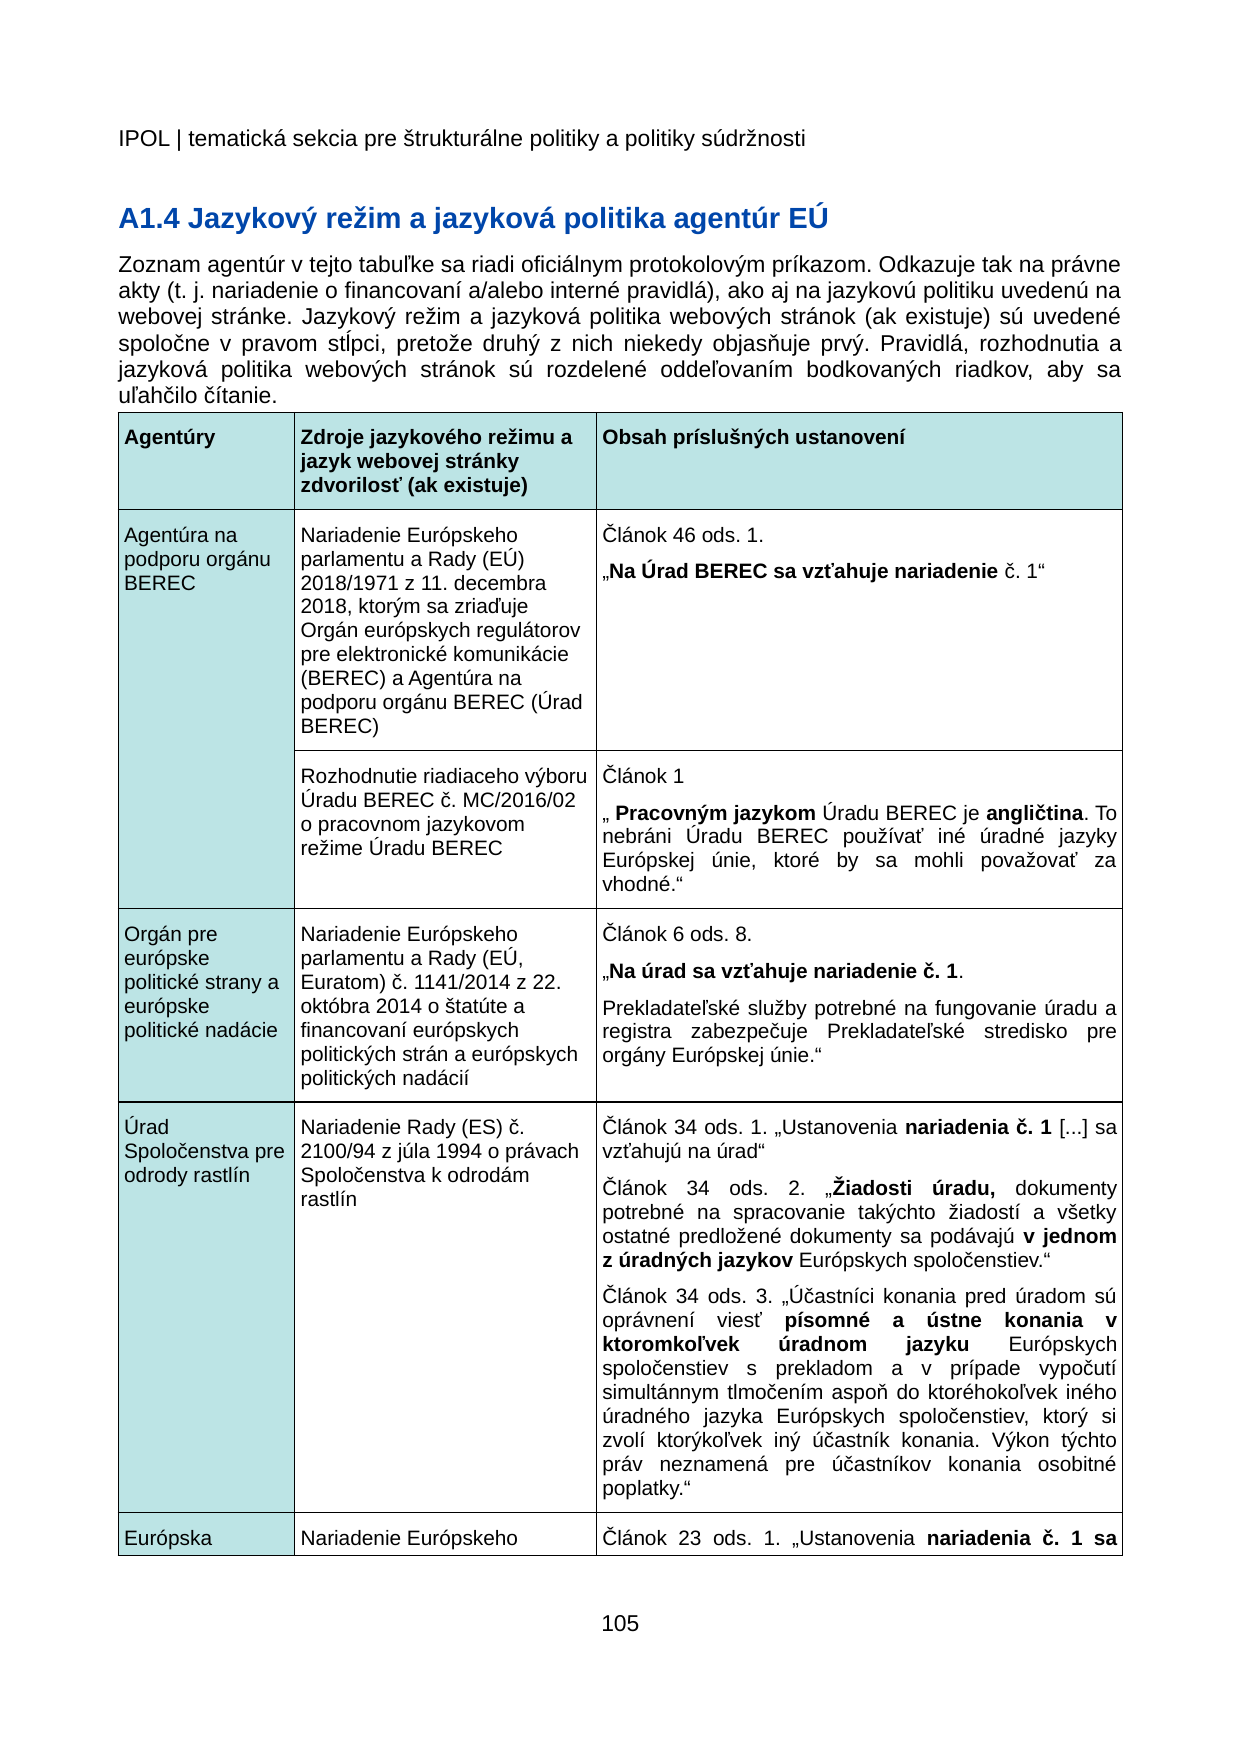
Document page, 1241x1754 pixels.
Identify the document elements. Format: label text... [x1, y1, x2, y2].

table_cell Článok 23 ods. 1. „Ustanovenia nariadenia č. 1 sa [597, 1513, 1122, 1555]
subtitle A1.4 Jazykový režim a jazyková politika agentúr EÚ [118, 201, 1122, 235]
table_cell Článok 1 „ Pracovným jazykom Úradu BEREC je angličtina. To nebráni Úradu BEREC používať iné úradné jazyky Európskej únie, ktoré by sa mohli považovať za vhodné.“ [597, 751, 1122, 908]
table_cell Úrad Spoločenstva pre odrody rastlín [119, 1103, 294, 1512]
table_cell Článok 34 ods. 1. „Ustanovenia nariadenia č. 1 [...] sa vzťahujú na úrad“ Článok 34 ods. 2. „Žiadosti úradu, dokumenty potrebné na spracovanie takýchto žiadostí a všetky ostatné predložené dokumenty sa podávajú v jednom z úradných jazykov Európskych spoločenstiev.“ Článok 34 ods. 3. „Účastníci konania pred úradom sú oprávnení viesť písomné a ústne konania v ktoromkoľvek úradnom jazyku Európskych spoločenstiev s prekladom a v prípade vypočutí simultánnym tlmočením aspoň do ktoréhokoľvek iného úradného jazyka Európskych spoločenstiev, ktorý si zvolí ktorýkoľvek iný účastník konania. Výkon týchto práv neznamená pre účastníkov konania osobitné poplatky.“ [597, 1103, 1122, 1512]
text Zoznam agentúr v tejto tabuľke sa riadi oficiálnym protokolovým príkazom. Odkazuje tak na právne akty (t. j. nariadenie o financovaní a/alebo interné pravidlá), ako aj na jazykovú politiku uvedenú na webovej stránke. Jazykový režim a jazyková politika webových stránok (ak existuje) sú uvedené spoločne v pravom stĺpci, pretože druhý z nich niekedy objasňuje prvý. Pravidlá, rozhodnutia a jazyková politika webových stránok sú rozdelené oddeľovaním bodkovaných riadkov, aby sa uľahčilo čítanie. [118, 251, 1122, 409]
table_header Obsah príslušných ustanovení [597, 413, 1122, 509]
table_cell Nariadenie Rady (ES) č. 2100/94 z júla 1994 o právach Spoločenstva k odrodám rastlín [295, 1103, 596, 1512]
table_cell Článok 6 ods. 8. „Na úrad sa vzťahuje nariadenie č. 1. Prekladateľské služby potrebné na fungovanie úradu a registra zabezpečuje Prekladateľské stredisko pre orgány Európskej únie.“ [597, 909, 1122, 1101]
table_cell Orgán pre európske politické strany a európske politické nadácie [119, 909, 294, 1101]
table_cell Rozhodnutie riadiaceho výboru Úradu BEREC č. MC/2016/02 o pracovnom jazykovom režime Úradu BEREC [295, 751, 596, 908]
table_cell Agentúra na podporu orgánu BEREC [119, 510, 294, 908]
table_cell Článok 46 ods. 1. „Na Úrad BEREC sa vzťahuje nariadenie č. 1“ [597, 510, 1122, 750]
table_cell Nariadenie Európskeho parlamentu a Rady (EÚ, Euratom) č. 1141/2014 z 22. októbra 2014 o štatúte a financovaní európskych politických strán a európskych politických nadácií [295, 909, 596, 1101]
table_cell Európska [119, 1513, 294, 1555]
table_cell Nariadenie Európskeho parlamentu a Rady (EÚ) 2018/1971 z 11. decembra 2018, ktorým sa zriaďuje Orgán európskych regulátorov pre elektronické komunikácie (BEREC) a Agentúra na podporu orgánu BEREC (Úrad BEREC) [295, 510, 596, 750]
table_cell Nariadenie Európskeho [295, 1513, 596, 1555]
table_header Zdroje jazykového režimu a jazyk webovej stránky zdvorilosť (ak existuje) [295, 413, 596, 509]
table_header Agentúry [119, 413, 294, 509]
